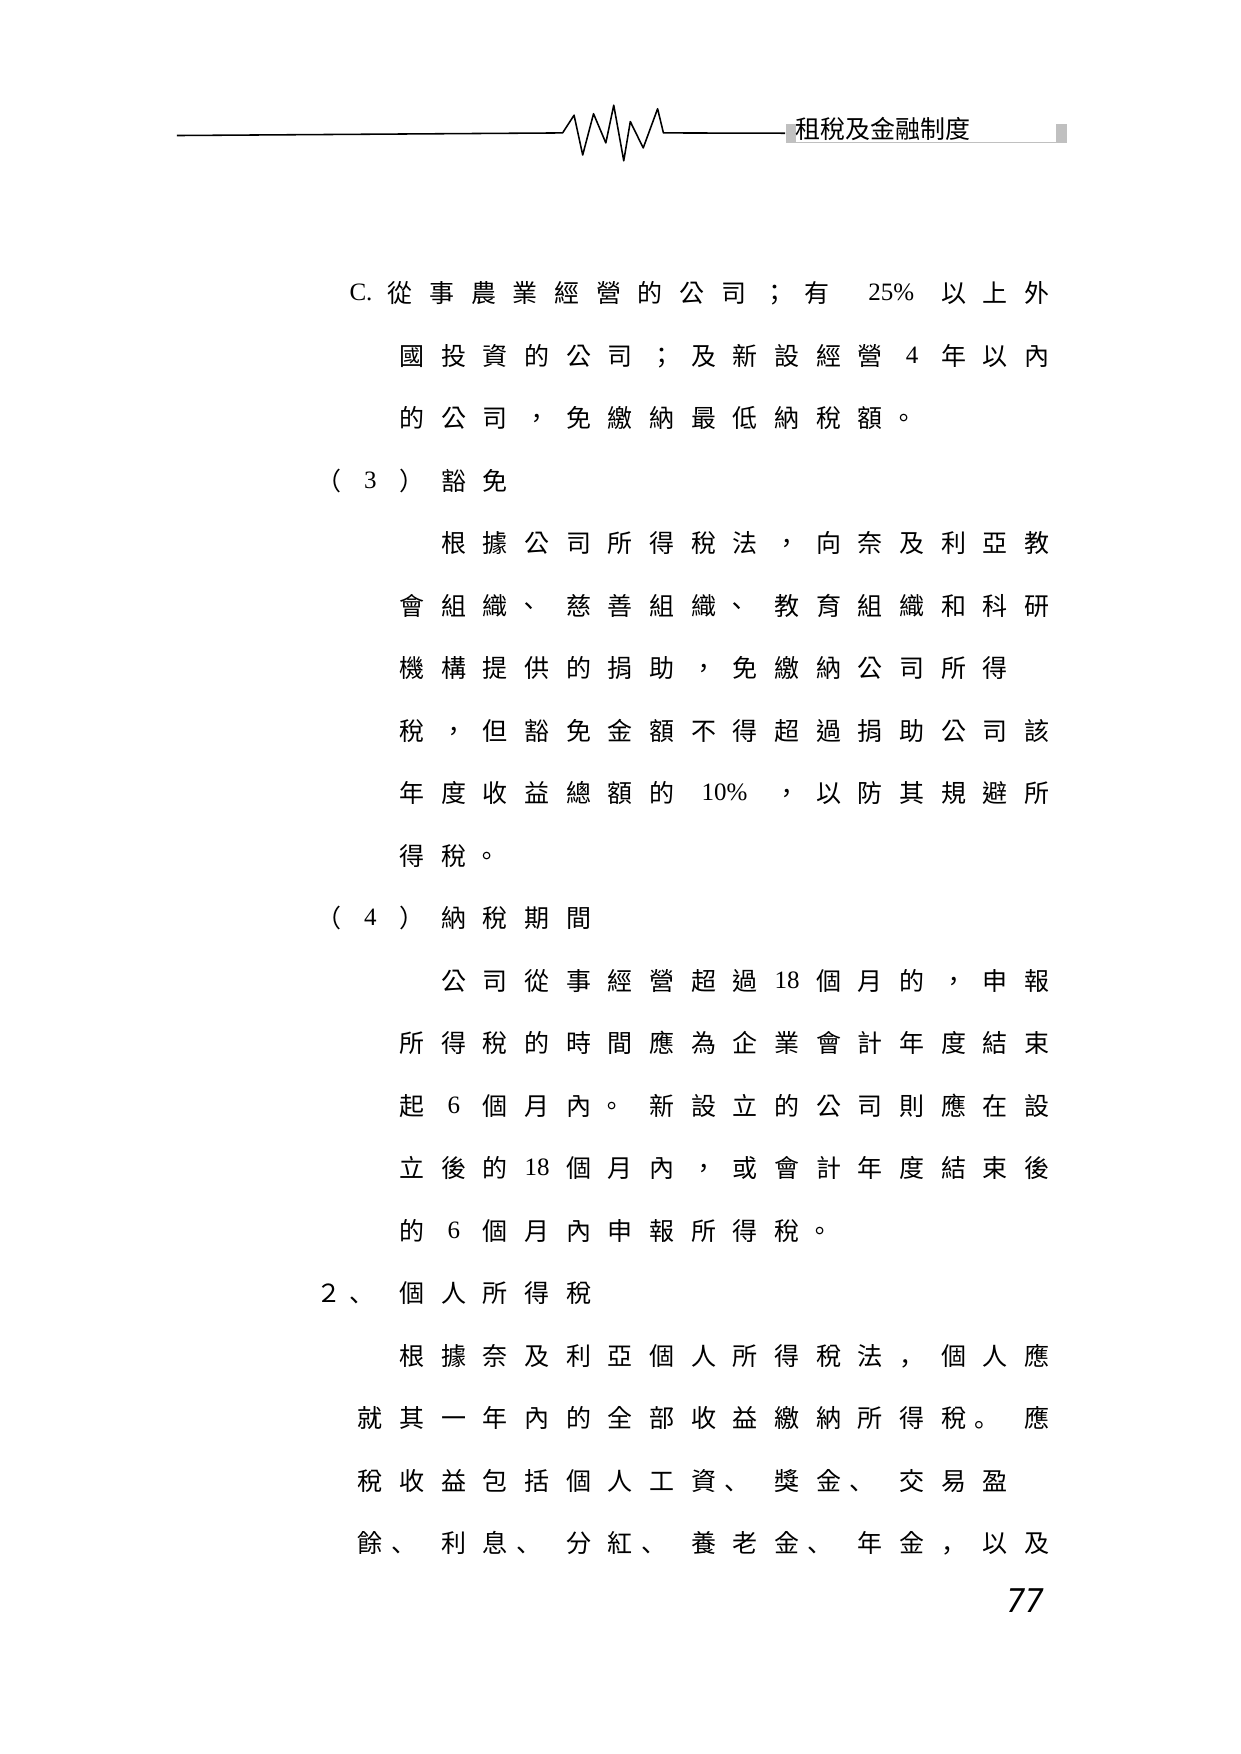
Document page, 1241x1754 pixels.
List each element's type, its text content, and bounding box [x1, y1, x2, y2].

text （3）豁免 [306, 438, 1058, 500]
text 根據奈及利亞個人所得稅法，個人應就其一年內的全部收益繳納所得稅。應稅收益包括個人工資、獎金、交易盈餘、利息、分紅、養老金、年金，以及 [330, 1313, 1058, 1563]
text （4）納稅期間 [306, 875, 1058, 938]
text 公司從事經營超過18個月的，申報所得稅的時間應為企業會計年度結束起6個月內。新設立的公司則應在設立後的18個月內，或會計年度結束後的6個月內申報所得稅。 [367, 938, 1058, 1250]
text 根據公司所得稅法，向奈及利亞教會組織、慈善組織、教育組織和科研機構提供的捐助，免繳納公司所得稅，但豁免金額不得超過捐助公司該年度收益總額的10%，以防其規避所得稅。 [367, 500, 1058, 875]
text ２、個人所得稅 [281, 1250, 1058, 1313]
text C. 從事農業經營的公司；有25%以上外國投資的公司；及新設經營4年以內的公司，免繳納最低納稅額。 [342, 250, 1058, 438]
